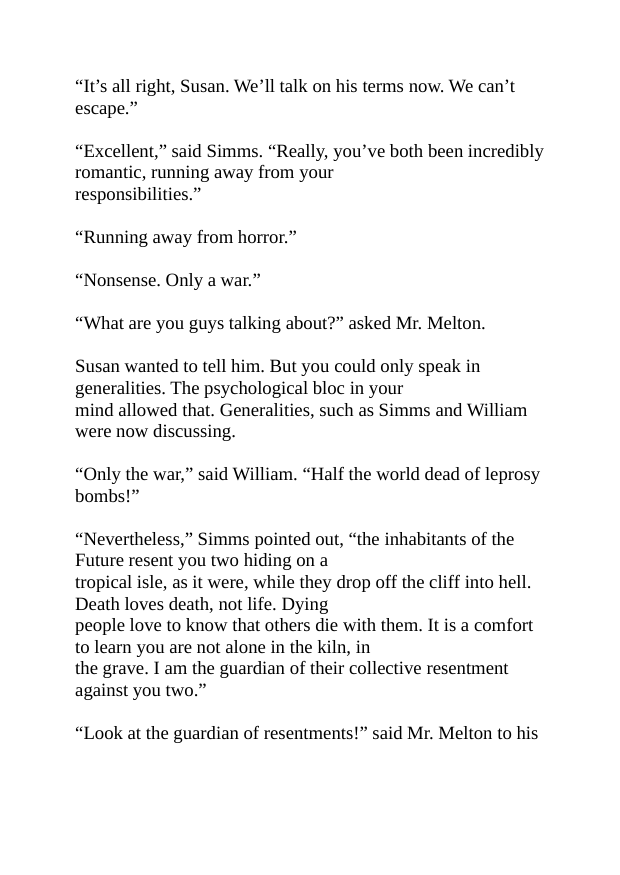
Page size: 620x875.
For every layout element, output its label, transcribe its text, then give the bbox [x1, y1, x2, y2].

text “It’s all right, Susan. We’ll talk on his terms now. We can’t escape.” “Excellent,” said Simms. “Really, you’ve both been incredibly romantic, running away from your responsibilities.” “Running away from horror.” “Nonsense. Only a war.” “What are you guys talking about?” asked Mr. Melton. Susan wanted to tell him. But you could only speak in generalities. The psychological bloc in your mind allowed that. Generalities, such as Simms and William were now discussing. “Only the war,” said William. “Half the world dead of leprosy bombs!” “Nevertheless,” Simms pointed out, “the inhabitants of the Future resent you two hiding on a tropical isle, as it were, while they drop off the cliff into hell. Death loves death, not life. Dying people love to know that others die with them. It is a comfort to learn you are not alone in the kiln, in the grave. I am the guardian of their collective resentment against you two.” “Look at the guardian of resentments!” said Mr. Melton to his [75, 75, 544, 743]
